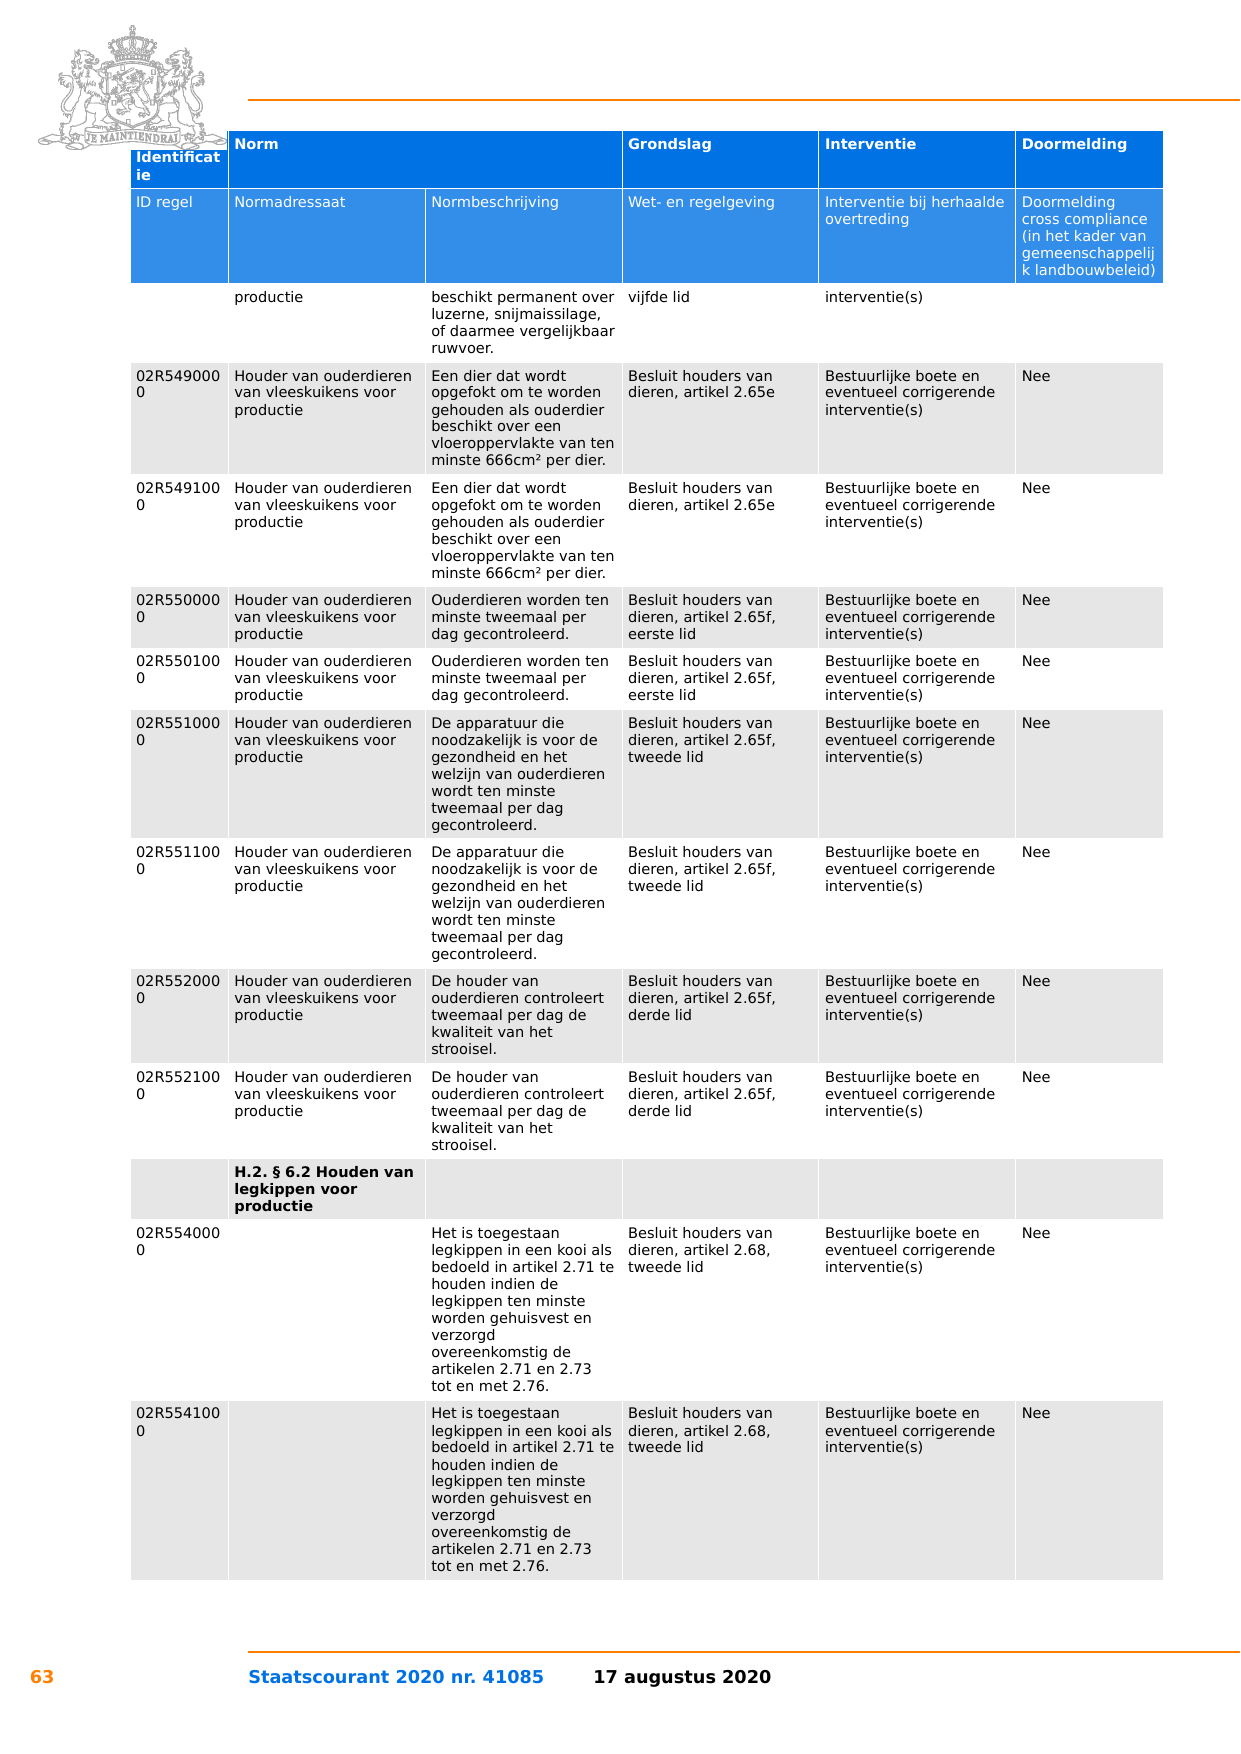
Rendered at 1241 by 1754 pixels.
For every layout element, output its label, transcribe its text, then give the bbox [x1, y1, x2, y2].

table_cell De apparatuur die noodzakelijk is voor de gezondheid en het welzijn van ouderdieren wordt ten minste tweemaal per dag gecontroleerd. [426, 839, 622, 967]
table_cell [229, 1401, 425, 1580]
table_cell 02R5490000 [131, 363, 228, 474]
table_header Doormelding [1016, 131, 1163, 188]
table_cell Nee [1016, 1401, 1163, 1580]
table_cell [623, 1159, 818, 1219]
table_header Norm [229, 131, 622, 188]
table_cell 02R5521000 [131, 1064, 228, 1158]
table_cell [229, 1221, 425, 1400]
table_cell Bestuurlijke boete en eventueel corrigerende interventie(s) [819, 363, 1015, 474]
table_cell Ouderdieren worden ten minste tweemaal per dag gecontroleerd. [426, 587, 622, 648]
table_cell Nee [1016, 649, 1163, 709]
table_cell Houder van ouderdieren van vleeskuikens voor productie [229, 587, 425, 648]
table_cell Een dier dat wordt opgefokt om te worden gehouden als ouderdier beschikt over een vloeroppervlakte van ten minste 666cm² per dier. [426, 475, 622, 586]
table_cell Interventie bij herhaalde overtreding [819, 189, 1015, 283]
table_cell Houder van ouderdieren van vleeskuikens voor productie [229, 1064, 425, 1158]
table_cell interventie(s) [819, 284, 1015, 362]
table_cell H.2. § 6.2 Houden van legkippen voor productie [229, 1159, 425, 1219]
table_cell Besluit houders van dieren, artikel 2.65f, eerste lid [623, 587, 818, 648]
table_cell [131, 284, 228, 362]
table_cell Nee [1016, 475, 1163, 586]
table_cell Bestuurlijke boete en eventueel corrigerende interventie(s) [819, 1221, 1015, 1400]
table_cell Het is toegestaan legkippen in een kooi als bedoeld in artikel 2.71 te houden indien de legkippen ten minste worden gehuisvest en verzorgd overeenkomstig de artikelen 2.71 en 2.73 tot en met 2.76. [426, 1401, 622, 1580]
table_cell Besluit houders van dieren, artikel 2.68, tweede lid [623, 1401, 818, 1580]
table_cell Besluit houders van dieren, artikel 2.65f, tweede lid [623, 839, 818, 967]
picture [38, 25, 227, 150]
table_cell 02R5511000 [131, 839, 228, 967]
table_cell beschikt permanent over luzerne, snijmaissilage, of daarmee vergelijkbaar ruwvoer. [426, 284, 622, 362]
table_cell Besluit houders van dieren, artikel 2.65f, eerste lid [623, 649, 818, 709]
table_cell De houder van ouderdieren controleert tweemaal per dag de kwaliteit van het strooisel. [426, 969, 622, 1063]
table_cell Doormelding cross compliance (in het kader van gemeenschappelijk landbouwbeleid) [1016, 189, 1163, 283]
table_cell Bestuurlijke boete en eventueel corrigerende interventie(s) [819, 1064, 1015, 1158]
table_cell 02R5491000 [131, 475, 228, 586]
table_cell Houder van ouderdieren van vleeskuikens voor productie [229, 969, 425, 1063]
table_cell Nee [1016, 363, 1163, 474]
table_cell ID regel [131, 189, 228, 283]
table_cell Bestuurlijke boete en eventueel corrigerende interventie(s) [819, 839, 1015, 967]
table_header Grondslag [623, 131, 818, 188]
table_header Identificatie [131, 131, 228, 188]
table_cell Nee [1016, 1064, 1163, 1158]
table_cell 02R5510000 [131, 710, 228, 838]
table_cell 02R5540000 [131, 1221, 228, 1400]
table_cell Normadressaat [229, 189, 425, 283]
table_cell De apparatuur die noodzakelijk is voor de gezondheid en het welzijn van ouderdieren wordt ten minste tweemaal per dag gecontroleerd. [426, 710, 622, 838]
table_cell De houder van ouderdieren controleert tweemaal per dag de kwaliteit van het strooisel. [426, 1064, 622, 1158]
table_cell Bestuurlijke boete en eventueel corrigerende interventie(s) [819, 587, 1015, 648]
table_cell Nee [1016, 1221, 1163, 1400]
table_cell Bestuurlijke boete en eventueel corrigerende interventie(s) [819, 649, 1015, 709]
table_cell Een dier dat wordt opgefokt om te worden gehouden als ouderdier beschikt over een vloeroppervlakte van ten minste 666cm² per dier. [426, 363, 622, 474]
table_cell Houder van ouderdieren van vleeskuikens voor productie [229, 839, 425, 967]
table_cell 02R5500000 [131, 587, 228, 648]
table_cell Bestuurlijke boete en eventueel corrigerende interventie(s) [819, 969, 1015, 1063]
table_cell Besluit houders van dieren, artikel 2.65e [623, 363, 818, 474]
table_cell Wet- en regelgeving [623, 189, 818, 283]
table_cell Besluit houders van dieren, artikel 2.65f, tweede lid [623, 710, 818, 838]
table_cell Houder van ouderdieren van vleeskuikens voor productie [229, 475, 425, 586]
table_cell 02R5541000 [131, 1401, 228, 1580]
table_cell Het is toegestaan legkippen in een kooi als bedoeld in artikel 2.71 te houden indien de legkippen ten minste worden gehuisvest en verzorgd overeenkomstig de artikelen 2.71 en 2.73 tot en met 2.76. [426, 1221, 622, 1400]
table_cell 02R5501000 [131, 649, 228, 709]
table_cell Besluit houders van dieren, artikel 2.65f, derde lid [623, 1064, 818, 1158]
table_cell Houder van ouderdieren van vleeskuikens voor productie [229, 649, 425, 709]
table_cell Besluit houders van dieren, artikel 2.68, tweede lid [623, 1221, 818, 1400]
table_cell Ouderdieren worden ten minste tweemaal per dag gecontroleerd. [426, 649, 622, 709]
table_cell Bestuurlijke boete en eventueel corrigerende interventie(s) [819, 475, 1015, 586]
table_cell Besluit houders van dieren, artikel 2.65f, derde lid [623, 969, 818, 1063]
table_cell Normbeschrijving [426, 189, 622, 283]
table_cell [819, 1159, 1015, 1219]
table_cell Besluit houders van dieren, artikel 2.65e [623, 475, 818, 586]
table_cell [1016, 284, 1163, 362]
table_cell Bestuurlijke boete en eventueel corrigerende interventie(s) [819, 1401, 1015, 1580]
table_cell Houder van ouderdieren van vleeskuikens voor productie [229, 710, 425, 838]
table_cell Houder van ouderdieren van vleeskuikens voor productie [229, 363, 425, 474]
table_cell Nee [1016, 587, 1163, 648]
table_header Interventie [819, 131, 1015, 188]
table_cell productie [229, 284, 425, 362]
table_cell Bestuurlijke boete en eventueel corrigerende interventie(s) [819, 710, 1015, 838]
table_cell vijfde lid [623, 284, 818, 362]
table_cell [1016, 1159, 1163, 1219]
table_cell 02R5520000 [131, 969, 228, 1063]
table_cell Nee [1016, 839, 1163, 967]
table_cell Nee [1016, 710, 1163, 838]
table_cell [131, 1159, 228, 1219]
table_cell [426, 1159, 622, 1219]
table_cell Nee [1016, 969, 1163, 1063]
